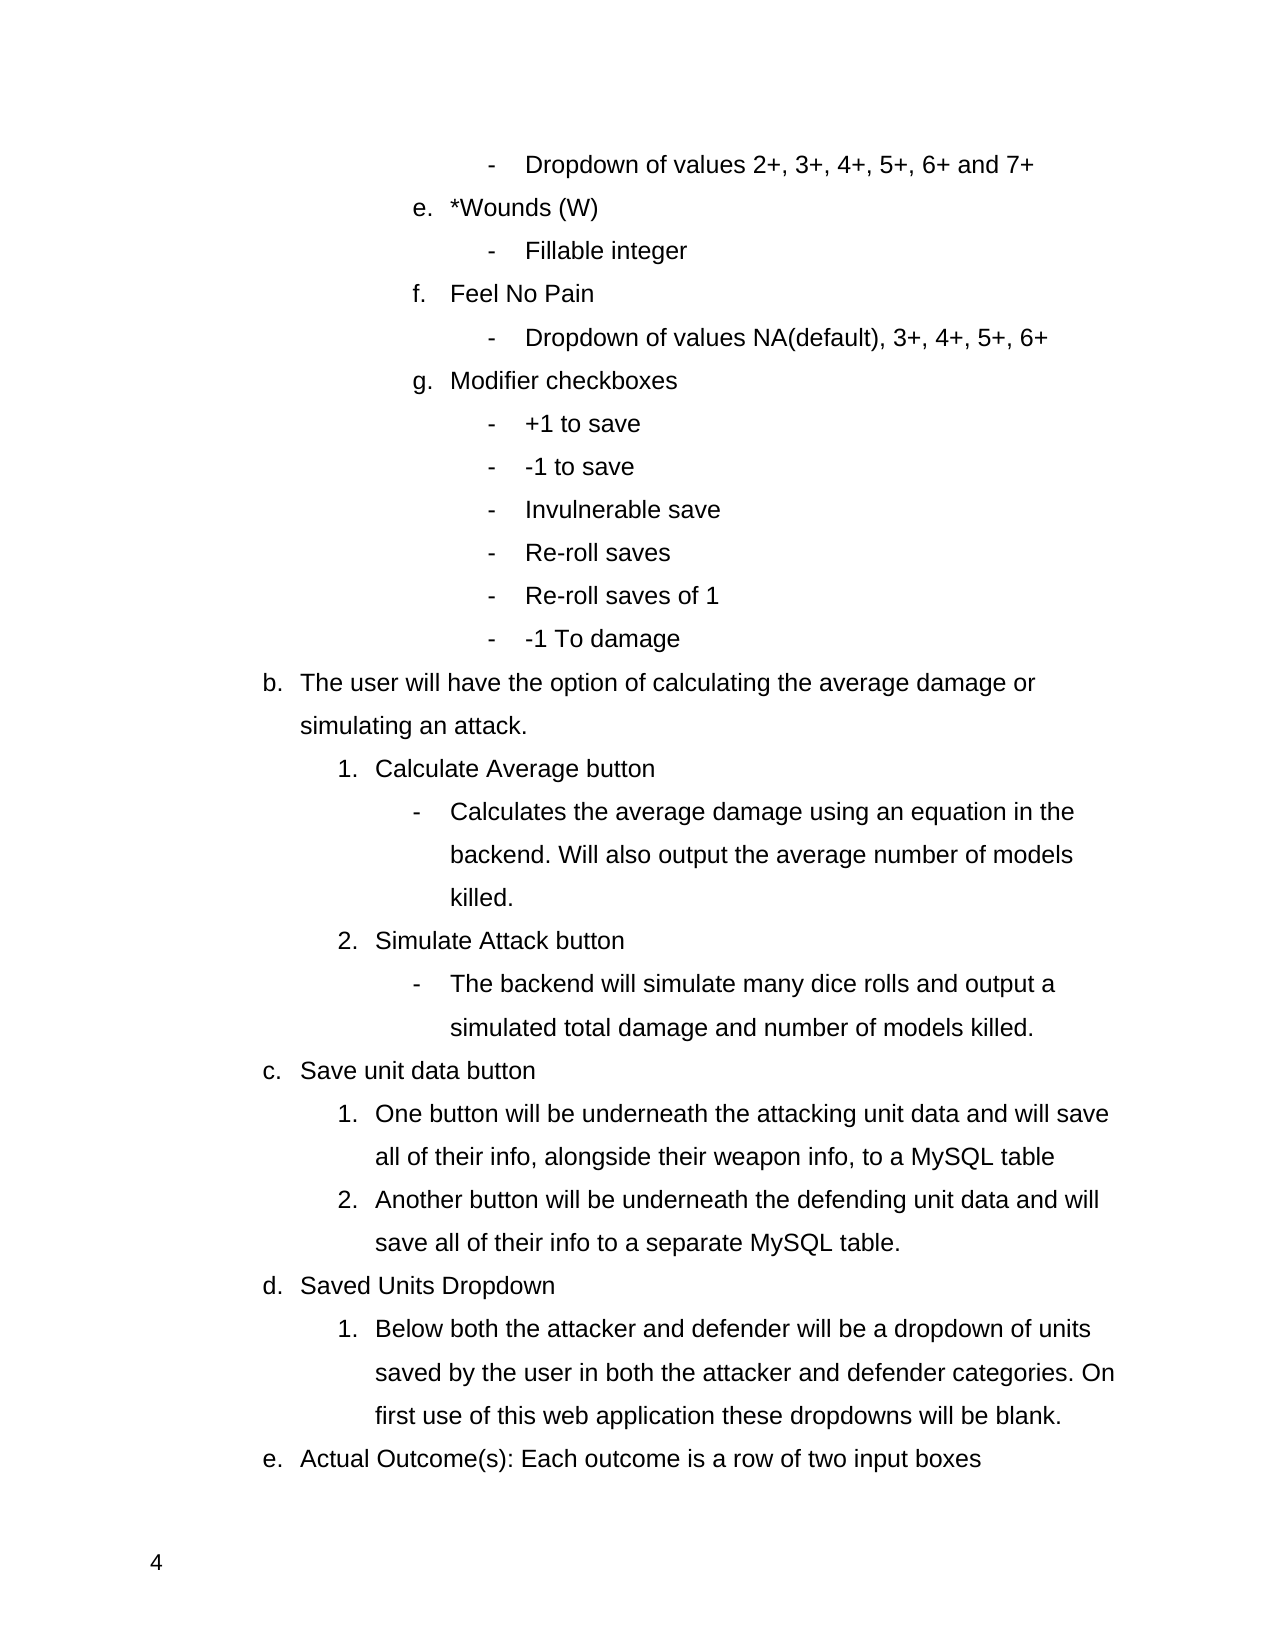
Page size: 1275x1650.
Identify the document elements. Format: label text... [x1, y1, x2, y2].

list One button will be underneath the attacking unit data and will save all of their info, alongside their weapon info, to a MySQL table [337, 1099, 1125, 1171]
list Saved Units Dropdown [262, 1271, 1125, 1300]
list Dropdown of values 2+, 3+, 4+, 5+, 6+ and 7+ [487, 150, 1125, 179]
list The user will have the option of calculating the average damage or simulating an attack. [262, 667, 1125, 739]
list The backend will simulate many dice rolls and output a simulated total damage and number of models killed. [412, 969, 1125, 1041]
list Fillable integer [487, 236, 1125, 265]
list Modifier checkboxes [412, 366, 1125, 394]
list -1 to save [487, 452, 1125, 481]
list Another button will be underneath the defending unit data and will save all of their info to a separate MySQL table. [337, 1185, 1125, 1257]
list Calculate Average button [337, 754, 1125, 782]
list +1 to save [487, 409, 1125, 437]
list Dropdown of values NA(default), 3+, 4+, 5+, 6+ [487, 322, 1125, 351]
list -1 To damage [487, 624, 1125, 653]
list Calculates the average damage using an equation in the backend. Will also output the average number of models killed. [412, 797, 1125, 912]
list Feel No Pain [412, 279, 1125, 308]
list Re-roll saves [487, 538, 1125, 567]
list Actual Outcome(s): Each outcome is a row of two input boxes [262, 1444, 1125, 1472]
list Save unit data button [262, 1056, 1125, 1084]
list Simulate Attack button [337, 926, 1125, 955]
list Re-roll saves of 1 [487, 581, 1125, 610]
list Below both the attacker and defender will be a dropdown of units saved by the user in both the attacker and defender categories. On first use of this web application these dropdowns will be blank. [337, 1314, 1125, 1429]
list *Wounds (W) [412, 193, 1125, 222]
list Invulnerable save [487, 495, 1125, 524]
